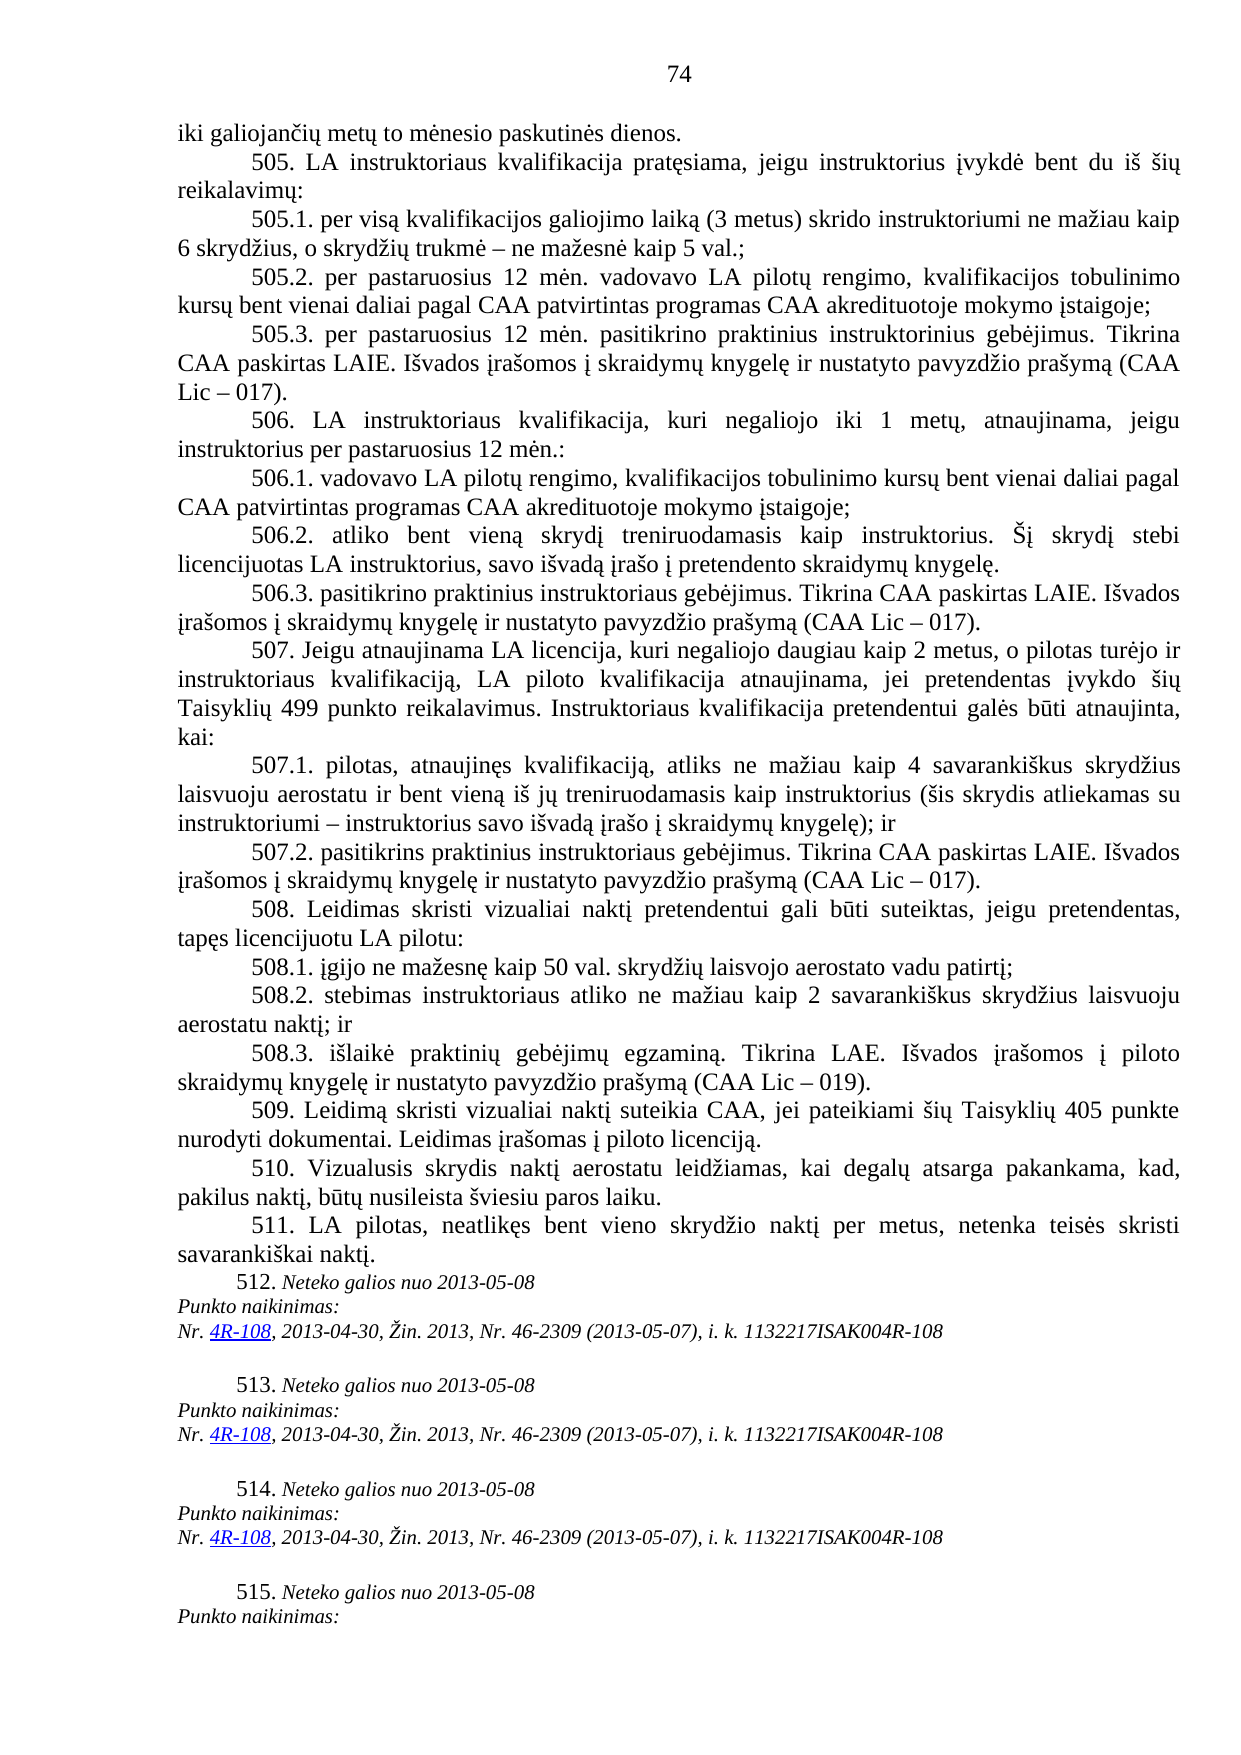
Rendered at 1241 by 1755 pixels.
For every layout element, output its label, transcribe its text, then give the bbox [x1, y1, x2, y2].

text Punkto naikinimas: [177, 1398, 1181, 1422]
text Nr. 4R-108, 2013-04-30, Žin. 2013, Nr. 46-2309 (2013-05-07), i. k. 1132217ISAK004R-108 [177, 1318, 1181, 1343]
text 505. LA instruktoriaus kvalifikacija pratęsiama, jeigu instruktorius įvykdė bent du iš šių reikalavimų: [177, 147, 1181, 204]
text 505.1. per visą kvalifikacijos galiojimo laiką (3 metus) skrido instruktoriumi ne mažiau kaip 6 skrydžius, o skrydžių trukmė – ne mažesnė kaip 5 val.; [177, 204, 1181, 262]
text 512. Neteko galios nuo 2013-05-08 [177, 1268, 1181, 1294]
text 515. Neteko galios nuo 2013-05-08 [177, 1578, 1181, 1604]
text 507. Jeigu atnaujinama LA licencija, kuri negaliojo daugiau kaip 2 metus, o pilotas turėjo ir instruktoriaus kvalifikaciją, LA piloto kvalifikacija atnaujinama, jei pretendentas įvykdo šių Taisyklių 499 punkto reikalavimus. Instruktoriaus kvalifikacija pretendentui galės būti atnaujinta, kai: [177, 636, 1181, 751]
text iki galiojančių metų to mėnesio paskutinės dienos. [177, 118, 1181, 147]
text Punkto naikinimas: [177, 1501, 1181, 1525]
text 514. Neteko galios nuo 2013-05-08 [177, 1474, 1181, 1501]
text 505.2. per pastaruosius 12 mėn. vadovavo LA pilotų rengimo, kvalifikacijos tobulinimo kursų bent vienai daliai pagal CAA patvirtintas programas CAA akredituotoje mokymo įstaigoje; [177, 262, 1181, 319]
text 508. Leidimas skristi vizualiai naktį pretendentui gali būti suteiktas, jeigu pretendentas, tapęs licencijuotu LA pilotu: [177, 894, 1181, 952]
text 508.2. stebimas instruktoriaus atliko ne mažiau kaip 2 savarankiškus skrydžius laisvuoju aerostatu naktį; ir [177, 981, 1181, 1038]
text Punkto naikinimas: [177, 1604, 1181, 1628]
text 507.1. pilotas, atnaujinęs kvalifikaciją, atliks ne mažiau kaip 4 savarankiškus skrydžius laisvuoju aerostatu ir bent vieną iš jų treniruodamasis kaip instruktorius (šis skrydis atliekamas su instruktoriumi – instruktorius savo išvadą įrašo į skraidymų knygelę); ir [177, 751, 1181, 837]
text 513. Neteko galios nuo 2013-05-08 [177, 1371, 1181, 1398]
text 508.3. išlaikė praktinių gebėjimų egzaminą. Tikrina LAE. Išvados įrašomos į piloto skraidymų knygelę ir nustatyto pavyzdžio prašymą (CAA Lic – 019). [177, 1038, 1181, 1096]
text 510. Vizualusis skrydis naktį aerostatu leidžiamas, kai degalų atsarga pakankama, kad, pakilus naktį, būtų nusileista šviesiu paros laiku. [177, 1153, 1181, 1211]
text Nr. 4R-108, 2013-04-30, Žin. 2013, Nr. 46-2309 (2013-05-07), i. k. 1132217ISAK004R-108 [177, 1525, 1181, 1549]
text 506.3. pasitikrino praktinius instruktoriaus gebėjimus. Tikrina CAA paskirtas LAIE. Išvados įrašomos į skraidymų knygelę ir nustatyto pavyzdžio prašymą (CAA Lic – 017). [177, 578, 1181, 636]
text 511. LA pilotas, neatlikęs bent vieno skrydžio naktį per metus, netenka teisės skristi savarankiškai naktį. [177, 1211, 1181, 1268]
text 506.2. atliko bent vieną skrydį treniruodamasis kaip instruktorius. Šį skrydį stebi licencijuotas LA instruktorius, savo išvadą įrašo į pretendento skraidymų knygelę. [177, 521, 1181, 578]
text 508.1. įgijo ne mažesnę kaip 50 val. skrydžių laisvojo aerostato vadu patirtį; [177, 952, 1181, 981]
text Punkto naikinimas: [177, 1294, 1181, 1318]
text Nr. 4R-108, 2013-04-30, Žin. 2013, Nr. 46-2309 (2013-05-07), i. k. 1132217ISAK004R-108 [177, 1422, 1181, 1446]
text 506. LA instruktoriaus kvalifikacija, kuri negaliojo iki 1 metų, atnaujinama, jeigu instruktorius per pastaruosius 12 mėn.: [177, 406, 1181, 463]
text 509. Leidimą skristi vizualiai naktį suteikia CAA, jei pateikiami šių Taisyklių 405 punkte nurodyti dokumentai. Leidimas įrašomas į piloto licenciją. [177, 1096, 1181, 1153]
text 507.2. pasitikrins praktinius instruktoriaus gebėjimus. Tikrina CAA paskirtas LAIE. Išvados įrašomos į skraidymų knygelę ir nustatyto pavyzdžio prašymą (CAA Lic – 017). [177, 837, 1181, 894]
text 506.1. vadovavo LA pilotų rengimo, kvalifikacijos tobulinimo kursų bent vienai daliai pagal CAA patvirtintas programas CAA akredituotoje mokymo įstaigoje; [177, 463, 1181, 521]
text 505.3. per pastaruosius 12 mėn. pasitikrino praktinius instruktorinius gebėjimus. Tikrina CAA paskirtas LAIE. Išvados įrašomos į skraidymų knygelę ir nustatyto pavyzdžio prašymą (CAA Lic – 017). [177, 319, 1181, 406]
